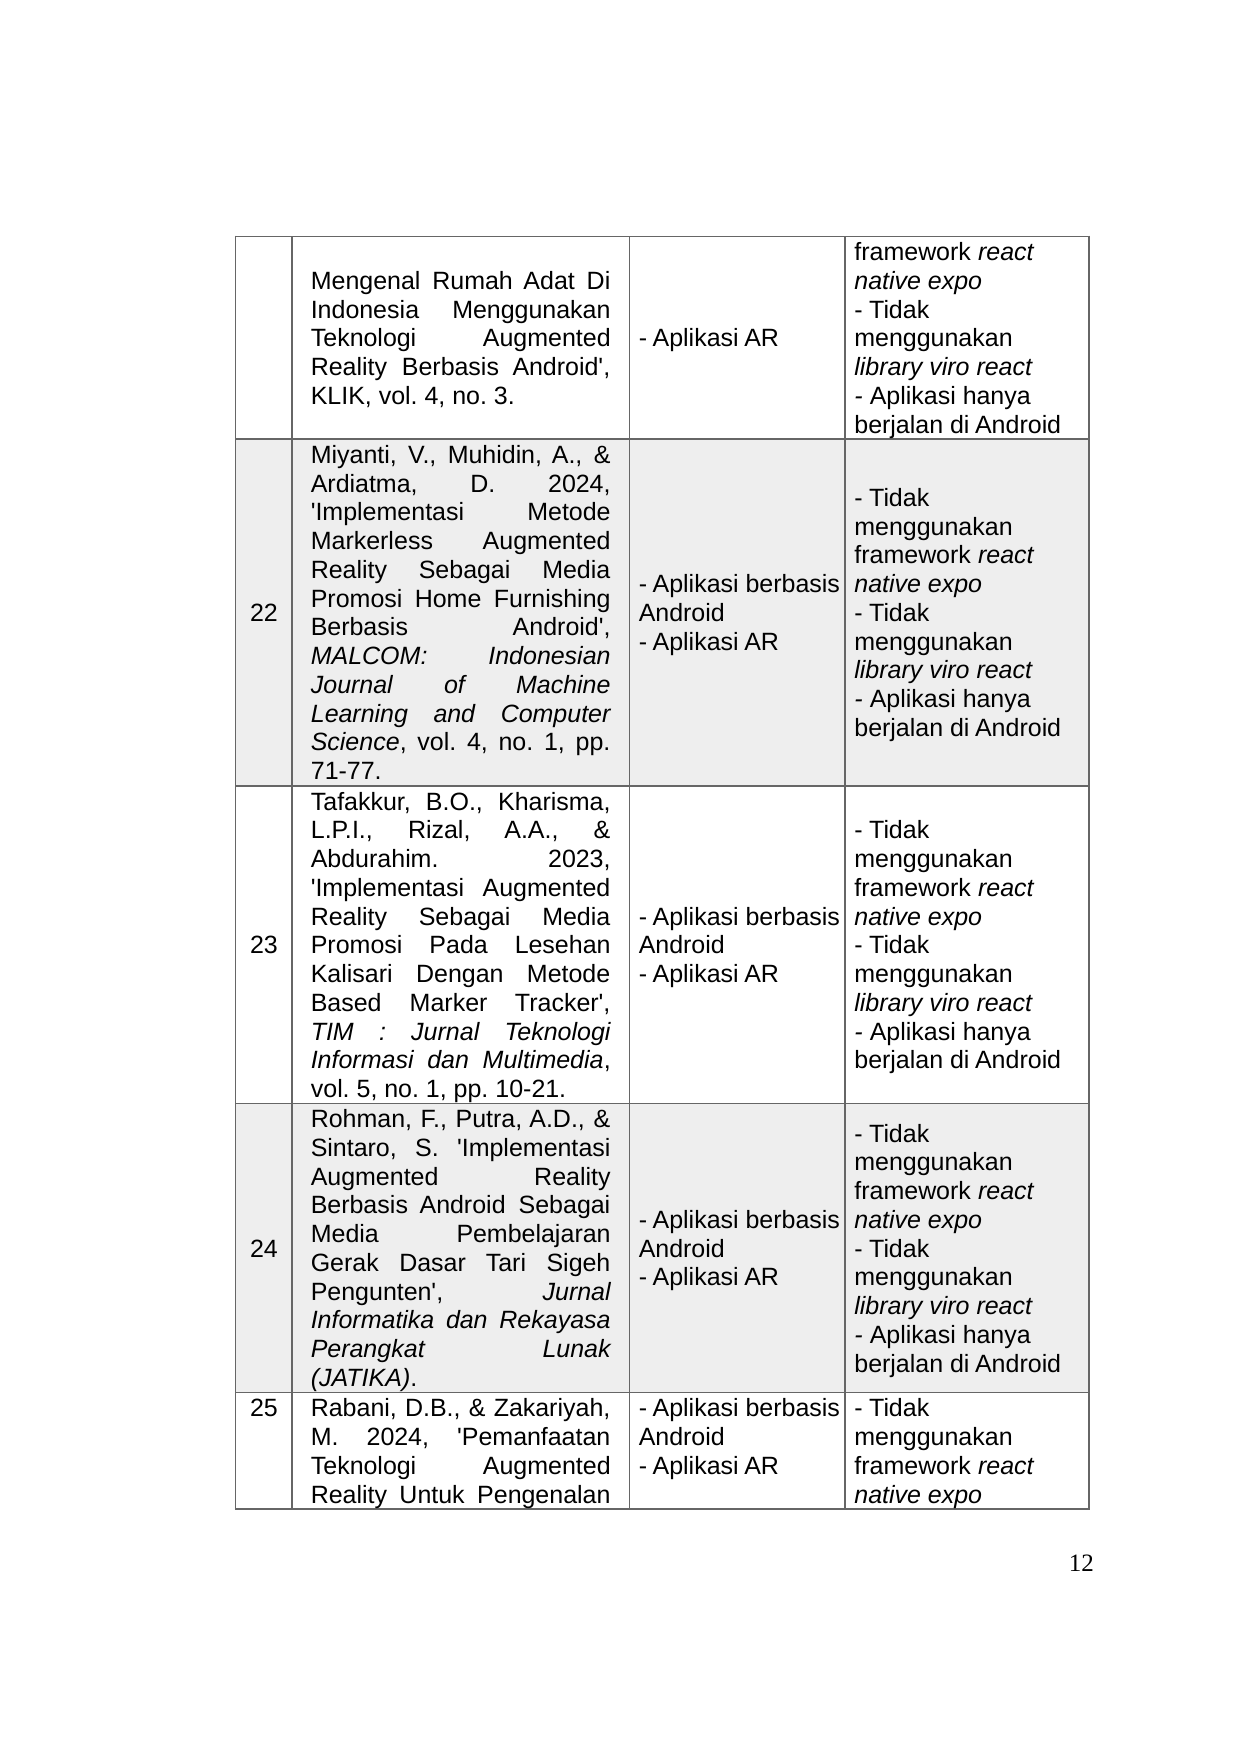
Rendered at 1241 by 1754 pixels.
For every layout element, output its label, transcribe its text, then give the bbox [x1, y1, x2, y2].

table_cell [236, 237, 291, 438]
table_cell - Aplikasi berbasis Android - Aplikasi AR [630, 440, 844, 785]
table_cell 23 [236, 787, 291, 1103]
table_cell - Aplikasi berbasis Android - Aplikasi AR [630, 1104, 844, 1392]
table_cell Rohman, F., Putra, A.D., & Sintaro, S. 'Implementasi Augmented Reality Berbasis Android Sebagai Media Pembelajaran Gerak Dasar Tari Sigeh Pengunten', Jurnal Informatika dan Rekayasa Perangkat Lunak (JATIKA). [293, 1104, 629, 1392]
table_cell Tafakkur, B.O., Kharisma, L.P.I., Rizal, A.A., & Abdurahim. 2023, 'Implementasi Augmented Reality Sebagai Media Promosi Pada Lesehan Kalisari Dengan Metode Based Marker Tracker', TIM : Jurnal Teknologi Informasi dan Multimedia, vol. 5, no. 1, pp. 10-21. [293, 787, 629, 1103]
table_cell - Tidak menggunakan framework react native expo - Tidak menggunakan library viro react - Aplikasi hanya berjalan di Android [846, 440, 1088, 785]
table_cell Rabani, D.B., & Zakariyah, M. 2024, 'Pemanfaatan Teknologi Augmented Reality Untuk Pengenalan [293, 1393, 629, 1508]
table_cell - Tidak menggunakan framework react native expo - Tidak menggunakan library viro react - Aplikasi hanya berjalan di Android [846, 1104, 1088, 1392]
table_cell framework react native expo - Tidak menggunakan library viro react - Aplikasi hanya berjalan di Android [846, 237, 1088, 438]
table_cell - Tidak menggunakan framework react native expo [846, 1393, 1088, 1508]
table_cell Mengenal Rumah Adat Di Indonesia Menggunakan Teknologi Augmented Reality Berbasis Android', KLIK, vol. 4, no. 3. [293, 237, 629, 438]
table_cell - Aplikasi berbasis Android - Aplikasi AR [630, 1393, 844, 1508]
table_cell 24 [236, 1104, 291, 1392]
table_cell - Tidak menggunakan framework react native expo - Tidak menggunakan library viro react - Aplikasi hanya berjalan di Android [846, 787, 1088, 1103]
table_cell 25 [236, 1393, 291, 1508]
table_cell 22 [236, 440, 291, 785]
table_cell - Aplikasi AR [630, 237, 844, 438]
table_cell Miyanti, V., Muhidin, A., & Ardiatma, D. 2024, 'Implementasi Metode Markerless Augmented Reality Sebagai Media Promosi Home Furnishing Berbasis Android', MALCOM: Indonesian Journal of Machine Learning and Computer Science, vol. 4, no. 1, pp. 71-77. [293, 440, 629, 785]
table_cell - Aplikasi berbasis Android - Aplikasi AR [630, 787, 844, 1103]
